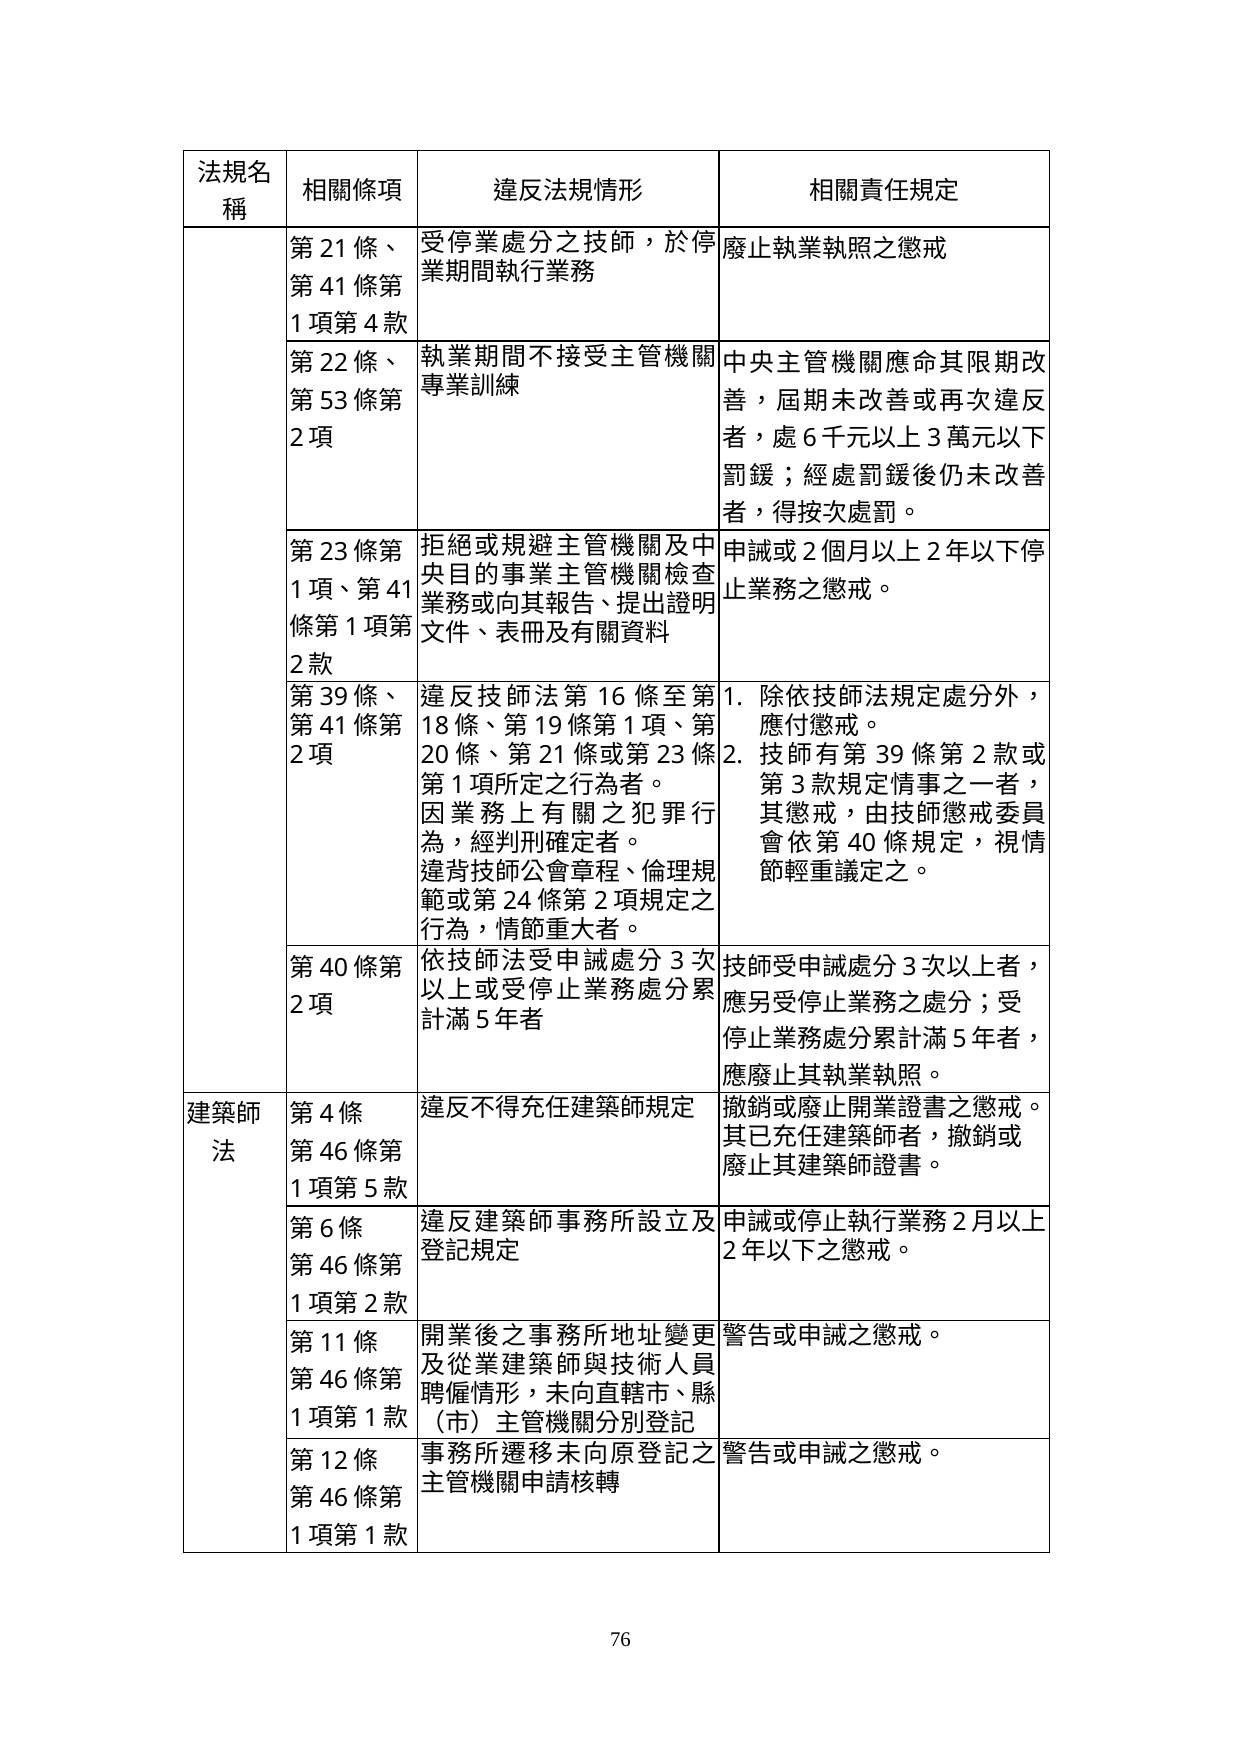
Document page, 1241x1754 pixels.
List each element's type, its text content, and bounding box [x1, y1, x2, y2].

table_cell 違反建築師事務所設立及登記規定 [418, 1207, 718, 1319]
table_cell 第6條 第46條第1項第2款 [287, 1207, 417, 1319]
table_cell [184, 228, 286, 1091]
table_cell 除依技師法規定處分外，應付懲戒。 技師有第39條第2款或第3款規定情事之一者，其懲戒，由技師懲戒委員會依第40條規定，視情節輕重議定之。 [720, 682, 1049, 945]
table_cell 違反技師法第16條至第18條、第19條第1項、第20條、第21條或第23條第1項所定之行為者。 因業務上有關之犯罪行為，經判刑確定者。 違背技師公會章程、倫理規範或第24條第2項規定之行為，情節重大者。 [418, 682, 718, 945]
table_cell 申誡或停止執行業務2月以上2年以下之懲戒。 [720, 1207, 1049, 1319]
table_cell 拒絕或規避主管機關及中央目的事業主管機關檢查業務或向其報告、提出證明文件、表冊及有關資料 [418, 531, 718, 681]
table_cell 第23條第1項、第41條第1項第2款 [287, 531, 417, 681]
table_cell 建築師法 [184, 1093, 286, 1552]
table_cell 違反不得充任建築師規定 [418, 1093, 718, 1205]
table_cell 第12條 第46條第1項第1款 [287, 1439, 417, 1552]
table_header 相關責任規定 [720, 151, 1049, 226]
table_header 法規名稱 [184, 151, 286, 226]
table_cell 第11條 第46條第1項第1款 [287, 1321, 417, 1438]
table_header 違反法規情形 [418, 151, 718, 226]
table_cell 第39條、第41條第2項 [287, 682, 417, 945]
table_cell 廢止執業執照之懲戒 [720, 228, 1049, 340]
table_cell 開業後之事務所地址變更及從業建築師與技術人員聘僱情形，未向直轄市、縣（市）主管機關分別登記 [418, 1321, 718, 1438]
table_cell 第40條第2項 [287, 946, 417, 1091]
table_cell 受停業處分之技師，於停業期間執行業務 [418, 228, 718, 340]
table_cell 第21條、 第41條第1項第4款 [287, 228, 417, 340]
table_cell 申誡或2個月以上2年以下停止業務之懲戒。 [720, 531, 1049, 681]
table_cell 警告或申誡之懲戒。 [720, 1439, 1049, 1552]
table_header 相關條項 [287, 151, 417, 226]
table_cell 執業期間不接受主管機關專業訓練 [418, 342, 718, 529]
table_cell 中央主管機關應命其限期改善，屆期未改善或再次違反者，處6千元以上3萬元以下罰鍰；經處罰鍰後仍未改善者，得按次處罰。 [720, 342, 1049, 529]
table_cell 技師受申誡處分3次以上者，應另受停止業務之處分；受停止業務處分累計滿5年者，應廢止其執業執照。 [720, 946, 1049, 1091]
table_cell 依技師法受申誡處分3次以上或受停止業務處分累計滿5年者 [418, 946, 718, 1091]
table_cell 警告或申誡之懲戒。 [720, 1321, 1049, 1438]
table_cell 第4條 第46條第1項第5款 [287, 1093, 417, 1205]
table_cell 撤銷或廢止開業證書之懲戒。 其已充任建築師者，撤銷或廢止其建築師證書。 [720, 1093, 1049, 1205]
table_cell 第22條、第53條第2項 [287, 342, 417, 529]
table_cell 事務所遷移未向原登記之主管機關申請核轉 [418, 1439, 718, 1552]
